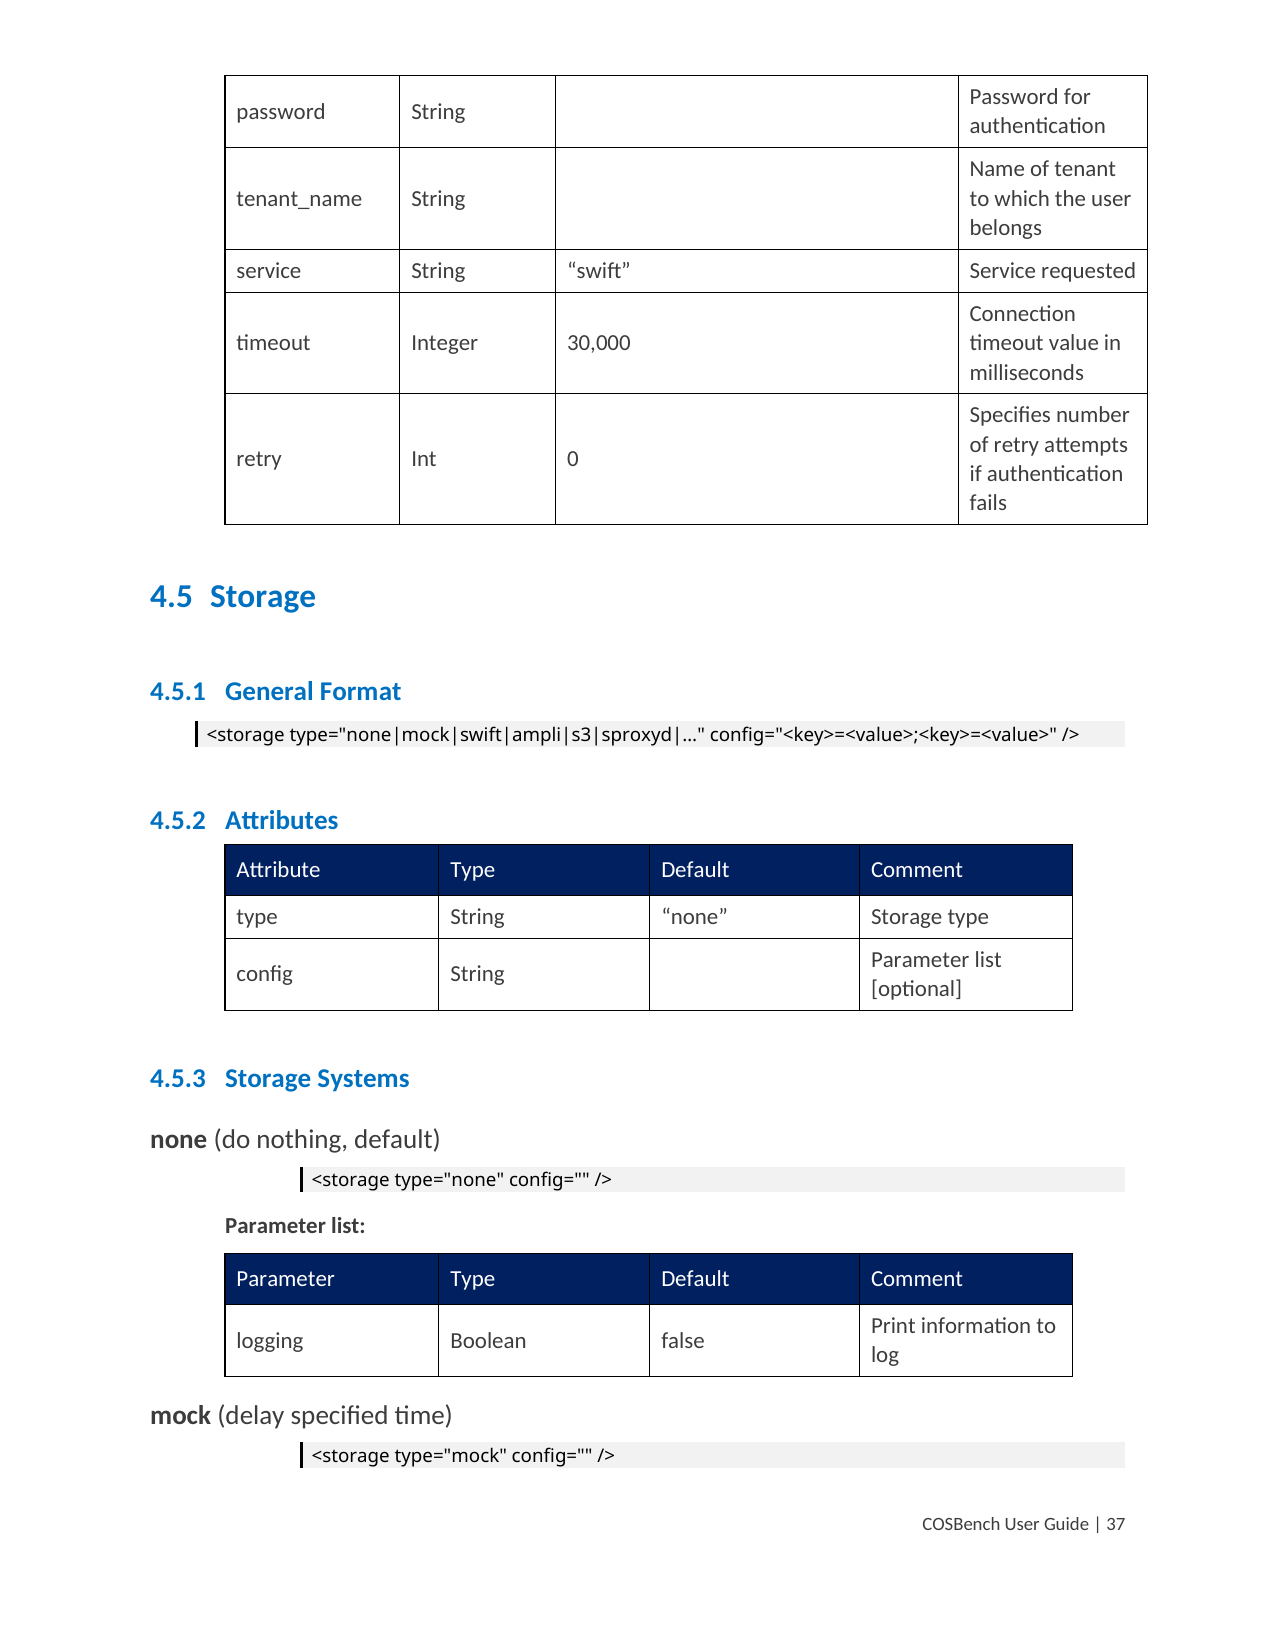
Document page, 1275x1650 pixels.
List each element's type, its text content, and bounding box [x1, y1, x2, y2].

table_header Type [439, 845, 649, 895]
table_cell String [439, 939, 649, 1010]
table_cell [556, 76, 958, 147]
table_cell Specifies number of retry attempts if authentication fails [959, 394, 1147, 524]
table_cell Boolean [439, 1305, 649, 1376]
table_cell String [400, 76, 555, 147]
table_cell [556, 148, 958, 249]
table_header Parameter [226, 1254, 438, 1304]
table_cell [650, 939, 859, 1010]
table_cell password [226, 76, 399, 147]
table_cell Name of tenant to which the user belongs [959, 148, 1147, 249]
table_header Comment [860, 845, 1072, 895]
table_cell “none” [650, 896, 859, 938]
subtitle Storage Systems [150, 1061, 1125, 1094]
table_cell tenant_name [226, 148, 399, 249]
table_cell Parameter list [optional] [860, 939, 1072, 1010]
text <storage type="mock" config="" /> [303, 1442, 1125, 1468]
table_header Type [439, 1254, 649, 1304]
text <storage type="none|mock|swift|ampli|s3|sproxyd|…" config="<key>=<value>;<key>=<value>" /> [198, 721, 1125, 747]
table_cell String [400, 250, 555, 292]
table_cell Connection timeout value in milliseconds [959, 293, 1147, 393]
text <storage type="none" config="" /> [303, 1167, 1125, 1192]
table_cell Print information to log [860, 1305, 1072, 1376]
table_cell Password for authentication [959, 76, 1147, 147]
table_cell logging [226, 1305, 438, 1376]
table_cell config [226, 939, 438, 1010]
table_cell Int [400, 394, 555, 524]
subtitle mock (delay specified time) [150, 1398, 1125, 1431]
subtitle none (do nothing, default) [150, 1122, 1125, 1156]
subtitle Attributes [150, 803, 1125, 836]
table_cell Storage type [860, 896, 1072, 938]
table_cell retry [226, 394, 399, 524]
table_header Default [650, 845, 859, 895]
table_header Attribute [226, 845, 438, 895]
table_cell false [650, 1305, 859, 1376]
table_cell “swift” [556, 250, 958, 292]
table_cell type [226, 896, 438, 938]
table_cell String [439, 896, 649, 938]
text Parameter list: [225, 1211, 1125, 1239]
table_cell 0 [556, 394, 958, 524]
table_cell 30,000 [556, 293, 958, 393]
table_cell service [226, 250, 399, 292]
subtitle Storage [150, 575, 1125, 616]
table_cell Service requested [959, 250, 1147, 292]
table_header Comment [860, 1254, 1072, 1304]
table_header Default [650, 1254, 859, 1304]
subtitle General Format [150, 674, 1125, 707]
table_cell Integer [400, 293, 555, 393]
table_cell timeout [226, 293, 399, 393]
table_cell String [400, 148, 555, 249]
